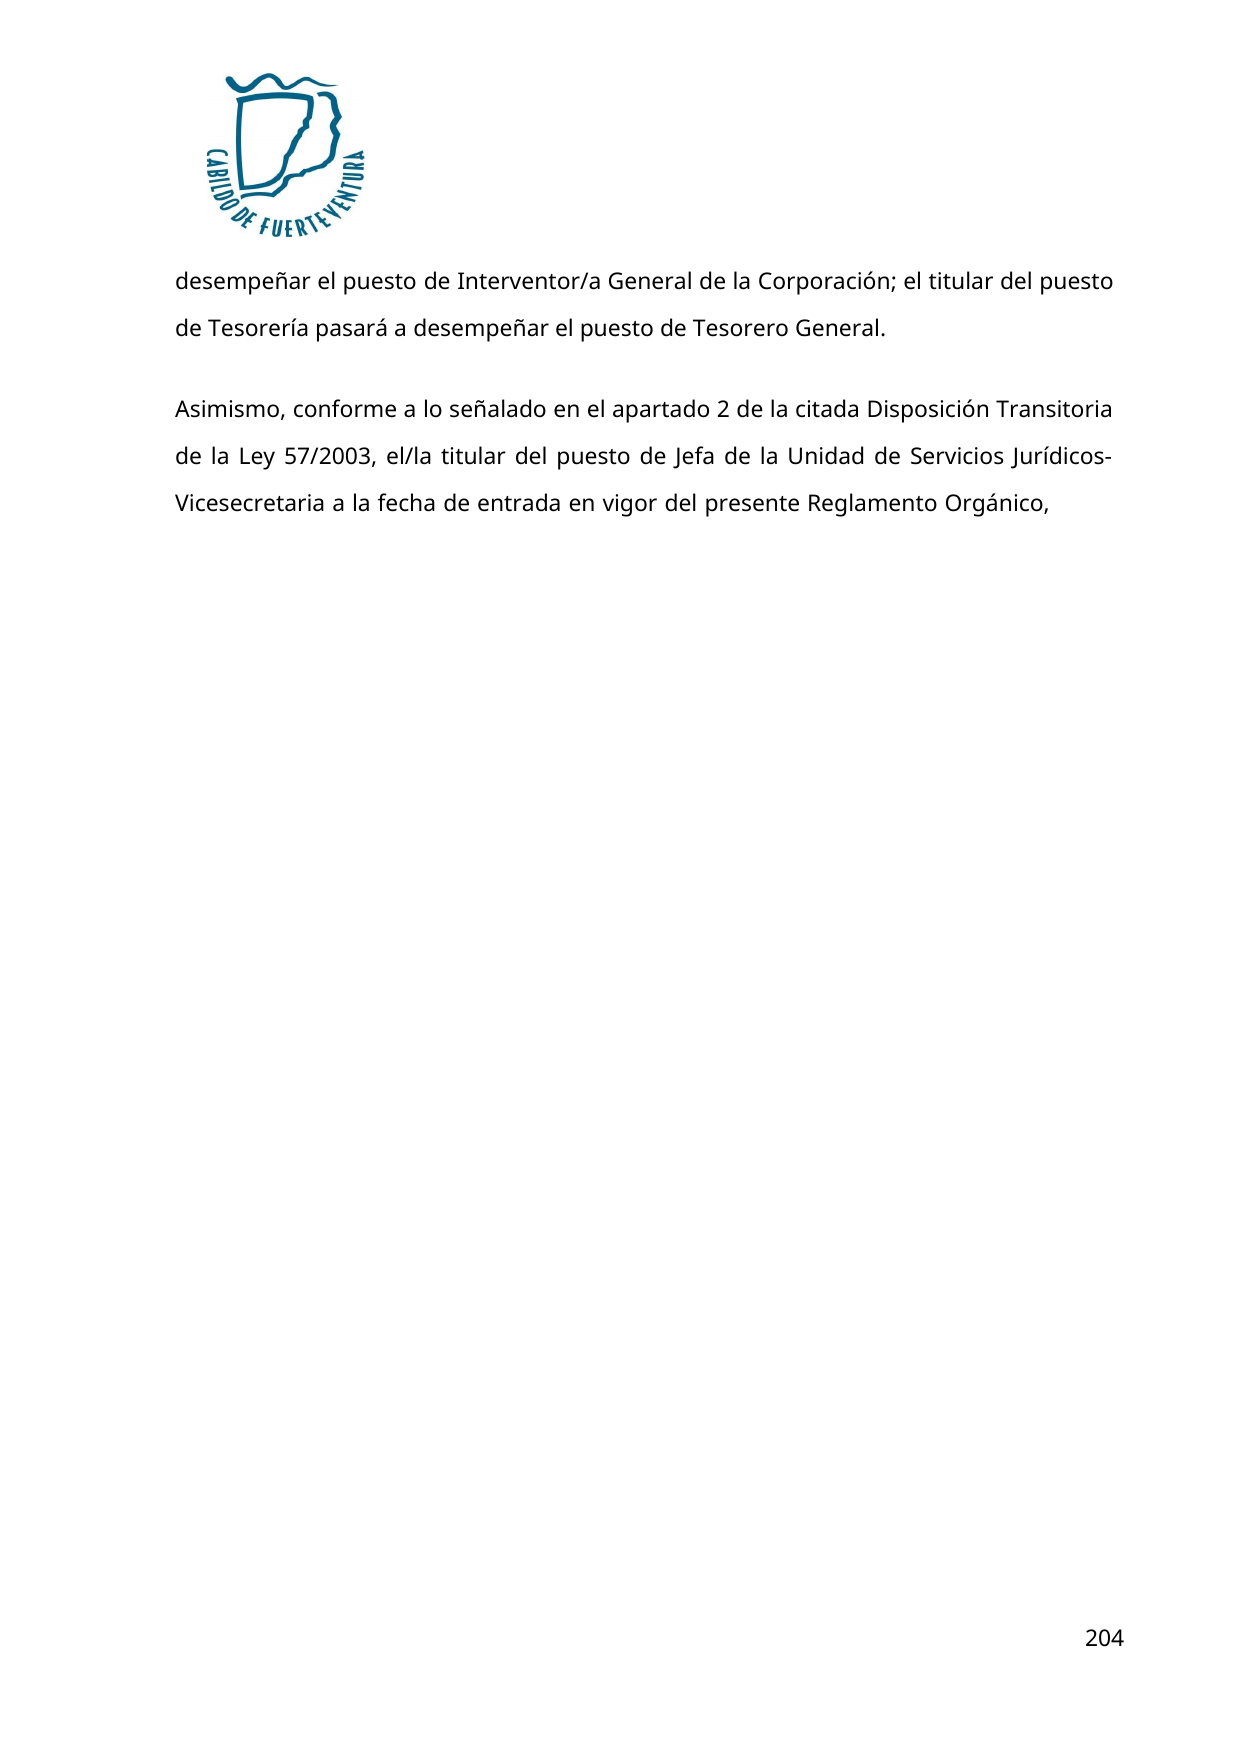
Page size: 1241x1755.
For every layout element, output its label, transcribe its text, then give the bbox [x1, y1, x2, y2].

text Asimismo, conforme a lo señalado en el apartado 2 de la citada Disposición Transitoria de la Ley 57/2003, el/la titular del puesto de Jefa de la Unidad de Servicios Jurídicos- Vicesecretaria a la fecha de entrada en vigor del presente Reglamento Orgánico, [175, 393, 1114, 518]
text desempeñar el puesto de Interventor/a General de la Corporación; el titular del puesto de Tesorería pasará a desempeñar el puesto de Tesorero General. [175, 265, 1114, 343]
